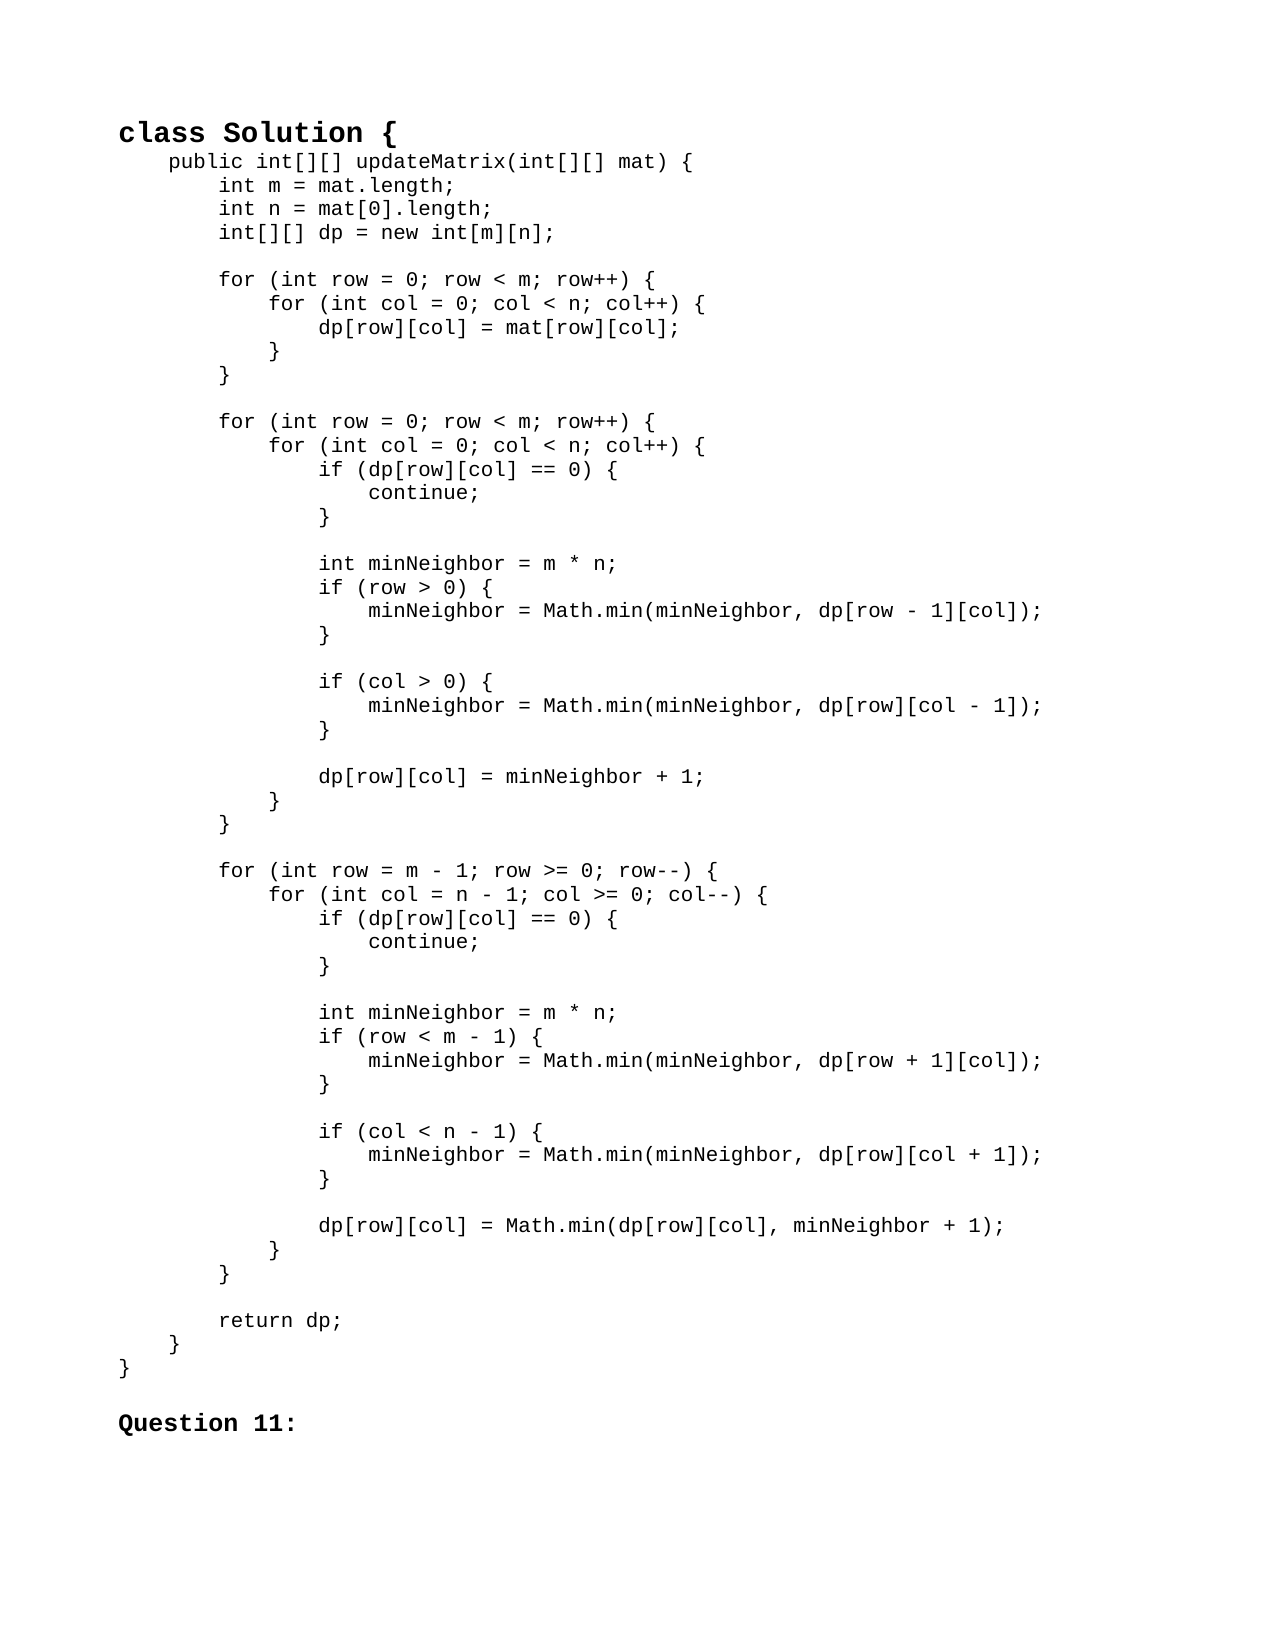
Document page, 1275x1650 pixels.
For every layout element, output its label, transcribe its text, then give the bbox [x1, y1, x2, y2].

text if (row < m - 1) { [118, 1026, 1157, 1050]
text int minNeighbor = m * n; [118, 1002, 1157, 1026]
text } [118, 955, 1157, 979]
text for (int row = 0; row < m; row++) { [118, 269, 1157, 293]
text Question 11: [118, 1410, 1157, 1438]
text for (int col = 0; col < n; col++) { [118, 293, 1157, 317]
text continue; [118, 931, 1157, 955]
text int[][] dp = new int[m][n]; [118, 222, 1157, 246]
text } [118, 813, 1157, 837]
text } [118, 1239, 1157, 1262]
text int n = mat[0].length; [118, 198, 1157, 222]
text } [118, 1168, 1157, 1192]
text if (col < n - 1) { [118, 1121, 1157, 1144]
text } [118, 624, 1157, 648]
text int m = mat.length; [118, 175, 1157, 198]
text class Solution { [118, 118, 1157, 151]
text if (row > 0) { [118, 577, 1157, 600]
text for (int row = 0; row < m; row++) { [118, 411, 1157, 435]
text int minNeighbor = m * n; [118, 553, 1157, 577]
text minNeighbor = Math.min(minNeighbor, dp[row][col + 1]); [118, 1144, 1157, 1168]
text } [118, 1262, 1157, 1286]
text minNeighbor = Math.min(minNeighbor, dp[row - 1][col]); [118, 600, 1157, 624]
text minNeighbor = Math.min(minNeighbor, dp[row + 1][col]); [118, 1050, 1157, 1073]
text continue; [118, 482, 1157, 506]
text dp[row][col] = Math.min(dp[row][col], minNeighbor + 1); [118, 1215, 1157, 1239]
text } [118, 340, 1157, 364]
text } [118, 1073, 1157, 1097]
text if (col > 0) { [118, 671, 1157, 695]
text } [118, 1333, 1157, 1357]
text for (int row = m - 1; row >= 0; row--) { [118, 861, 1157, 884]
text for (int col = 0; col < n; col++) { [118, 435, 1157, 458]
text dp[row][col] = mat[row][col]; [118, 317, 1157, 340]
text } [118, 506, 1157, 529]
text if (dp[row][col] == 0) { [118, 458, 1157, 482]
text return dp; [118, 1310, 1157, 1333]
text public int[][] updateMatrix(int[][] mat) { [118, 151, 1157, 175]
text minNeighbor = Math.min(minNeighbor, dp[row][col - 1]); [118, 695, 1157, 719]
text for (int col = n - 1; col >= 0; col--) { [118, 884, 1157, 908]
text } [118, 364, 1157, 388]
text if (dp[row][col] == 0) { [118, 908, 1157, 931]
text } [118, 1357, 1157, 1381]
text } [118, 719, 1157, 742]
text dp[row][col] = minNeighbor + 1; [118, 766, 1157, 789]
text } [118, 789, 1157, 813]
